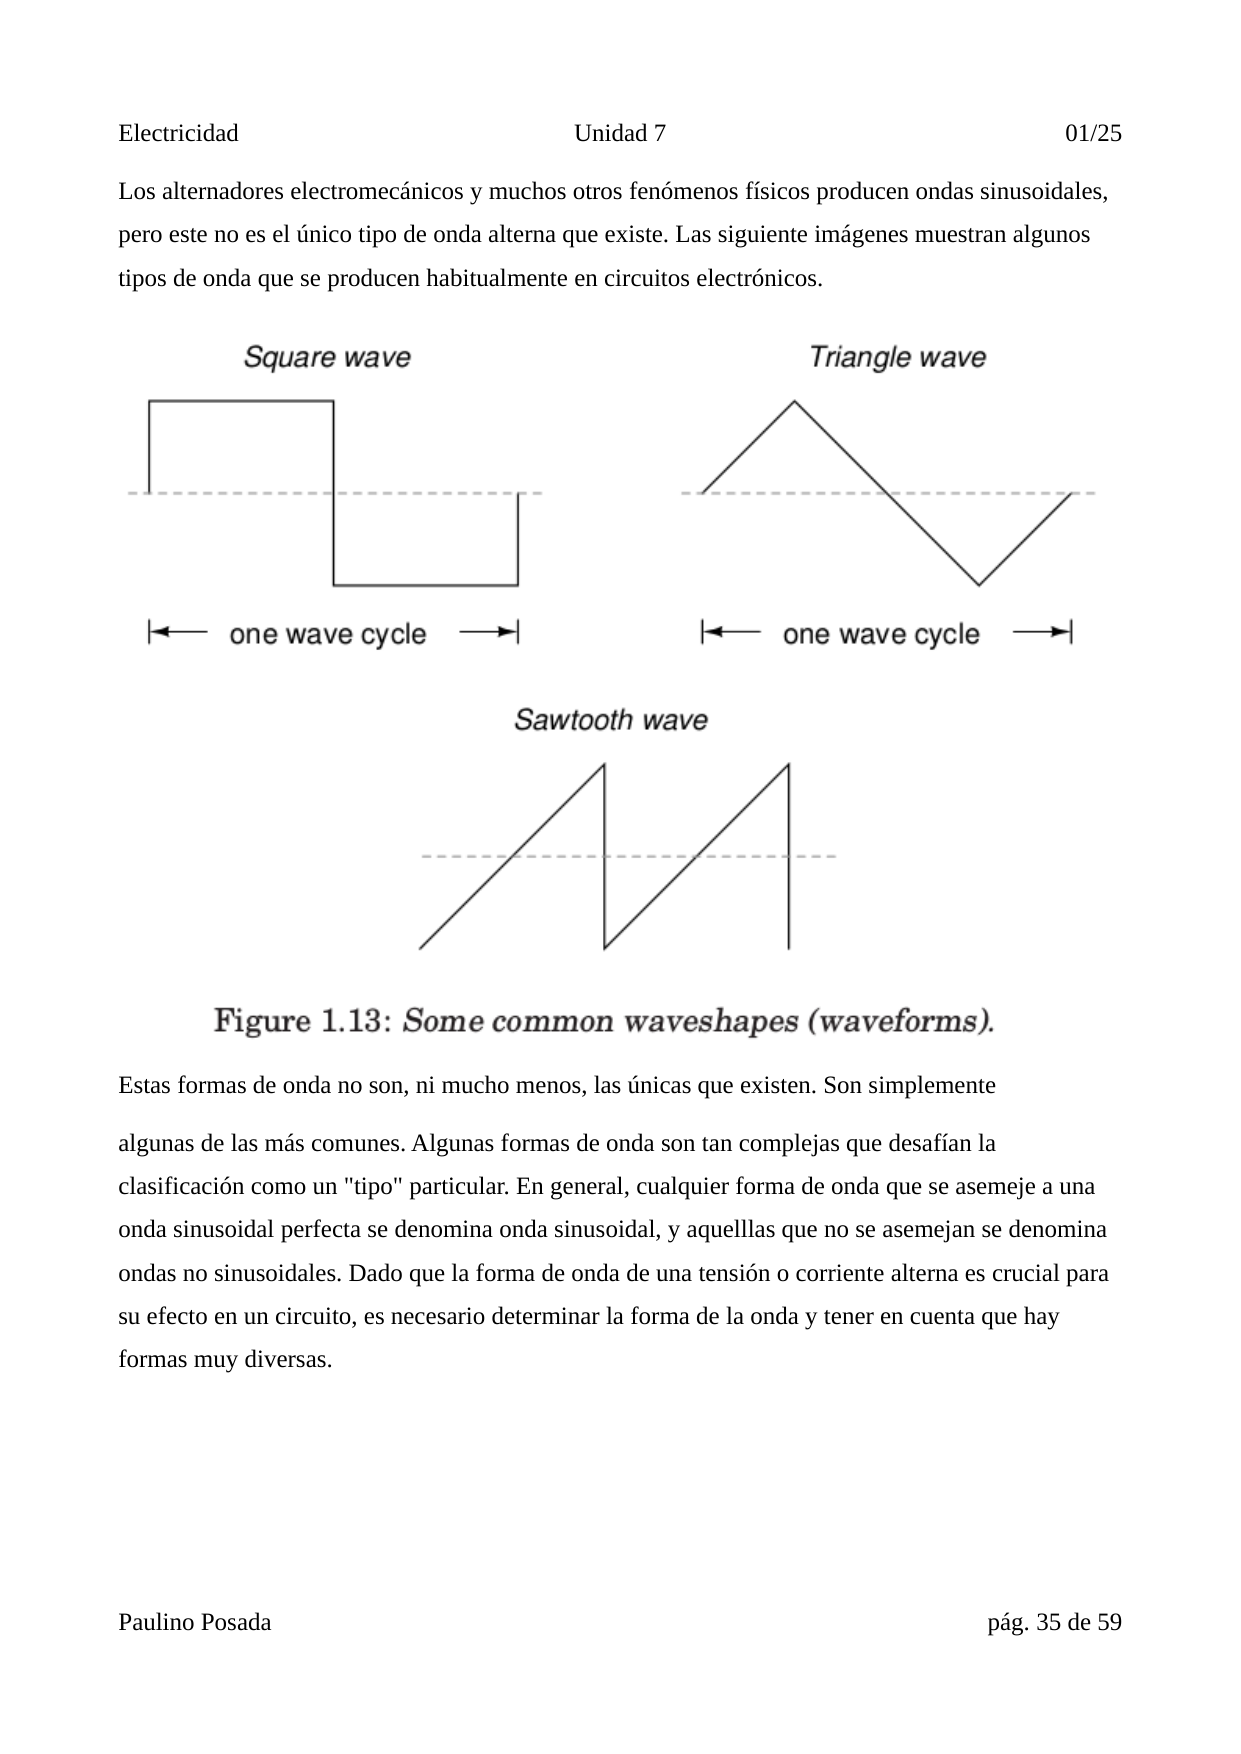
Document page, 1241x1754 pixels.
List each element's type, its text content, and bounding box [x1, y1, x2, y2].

text Los alternadores electromecánicos y muchos otros fenómenos físicos producen ondas sinusoidales, pero este no es el único tipo de onda alterna que existe. Las siguiente imágenes muestran algunos tipos de onda que se producen habitualmente en circuitos electrónicos. [118, 176, 1122, 291]
text Estas formas de onda no son, ni mucho menos, las únicas que existen. Son simplemente [118, 1071, 1122, 1099]
text algunas de las más comunes. Algunas formas de onda son tan complejas que desafían la clasificación como un "tipo" particular. En general, cualquier forma de onda que se asemeje a una onda sinusoidal perfecta se denomina onda sinusoidal, y aquelllas que no se asemejan se denomina ondas no sinusoidales. Dado que la forma de onda de una tensión o corriente alterna es crucial para su efecto en un circuito, es necesario determinar la forma de la onda y tener en cuenta que hay formas muy diversas. [118, 1128, 1122, 1373]
picture [122, 320, 1118, 1052]
